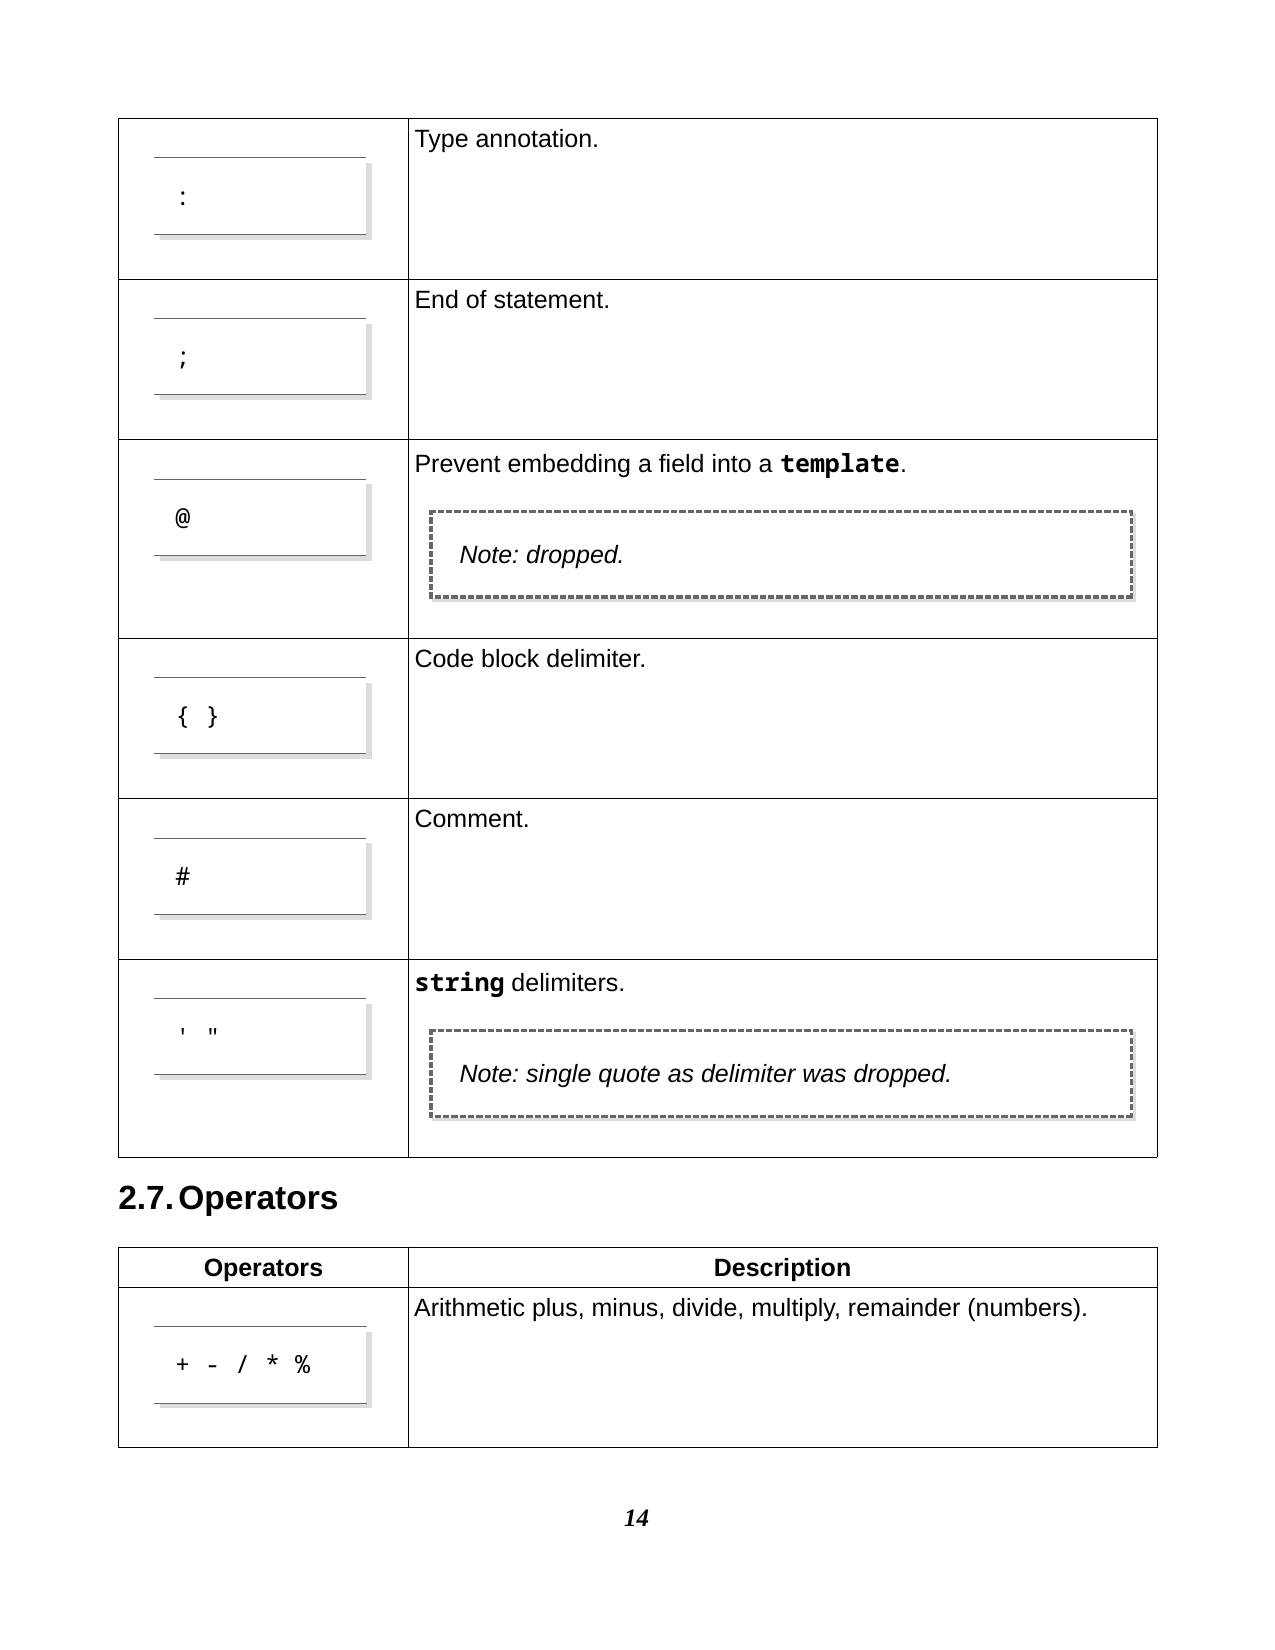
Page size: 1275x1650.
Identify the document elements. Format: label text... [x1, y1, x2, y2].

table_header Description [409, 1248, 1157, 1287]
table_cell string delimiters. Note: single quote as delimiter was dropped. [409, 960, 1157, 1157]
subtitle Operators [118, 1178, 1157, 1217]
table_cell @ [119, 440, 408, 638]
table_cell # [119, 799, 408, 959]
table_cell { } [119, 639, 408, 798]
table_cell : [119, 119, 408, 279]
table_cell ' " [119, 960, 408, 1157]
table_cell Comment. [409, 799, 1157, 959]
table_cell + - / * % [119, 1288, 408, 1447]
table_header Operators [119, 1248, 408, 1287]
table_cell Arithmetic plus, minus, divide, multiply, remainder (numbers). [409, 1288, 1157, 1447]
table_cell Code block delimiter. [409, 639, 1157, 798]
table_cell End of statement. [409, 280, 1157, 439]
table_cell ; [119, 280, 408, 439]
table_cell Prevent embedding a field into a template. Note: dropped. [409, 440, 1157, 638]
table_cell Type annotation. [409, 119, 1157, 279]
